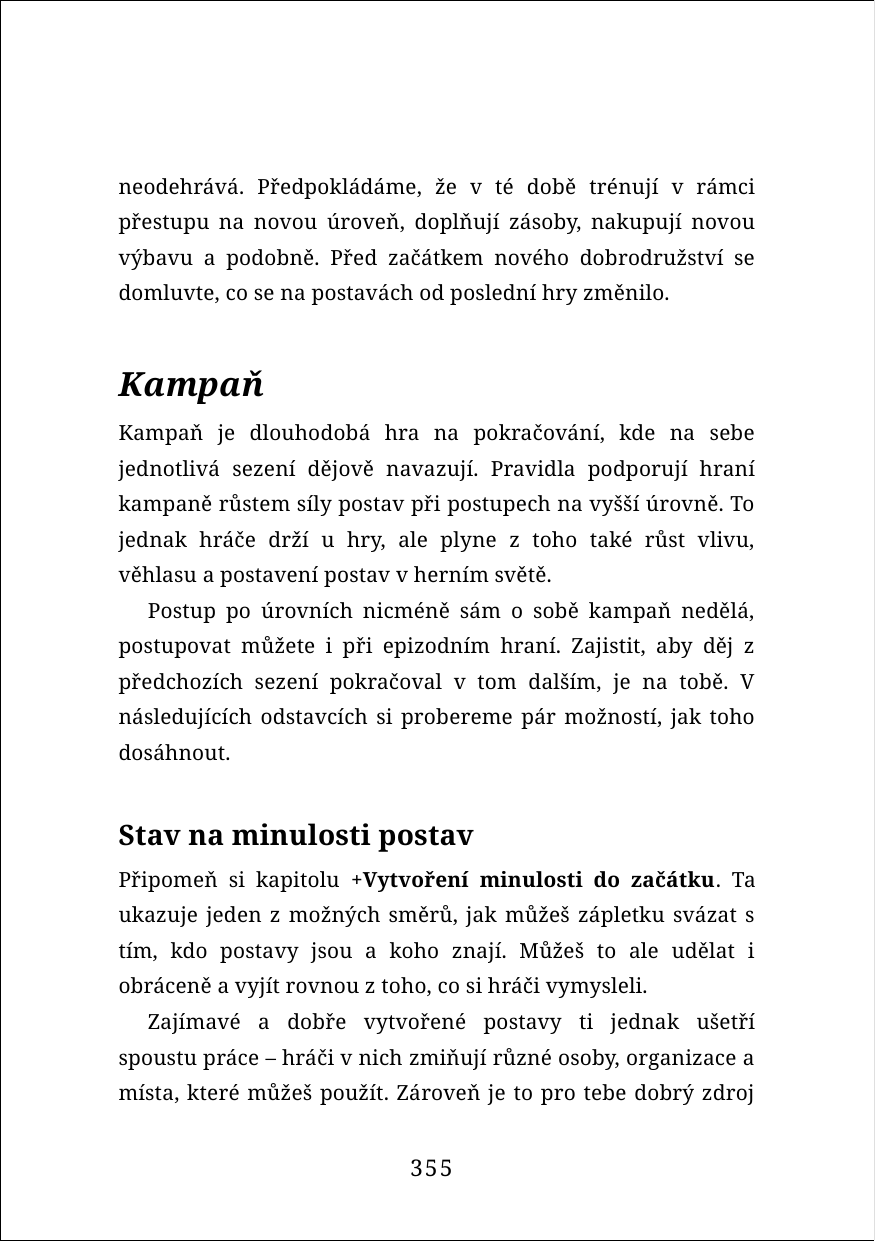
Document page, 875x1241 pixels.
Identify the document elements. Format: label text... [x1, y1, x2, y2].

text Připomeň si kapitolu +Vytvoření minulosti do začátku. Ta ukazuje jeden z možných směrů, jak můžeš zápletku svázat s tím, kdo postavy jsou a koho znají. Můžeš to ale udělat i obráceně a vyjít rovnou z toho, co si hráči vymysleli. Zajímavé a dobře vytvořené postavy ti jednak ušetří spoustu práce – hráči v nich zmiňují různé osoby, organizace a místa, které můžeš použít. Zároveň je to pro tebe dobrý zdroj [118, 865, 756, 1107]
subtitle Kampaň [118, 361, 756, 407]
subtitle Stav na minulosti postav [118, 815, 756, 853]
text Kampaň je dlouhodobá hra na pokračování, kde na sebe jednotlivá sezení dějově navazují. Pravidla podporují hraní kampaně růstem síly postav při postupech na vyšší úrovně. To jednak hráče drží u hry, ale plyne z toho také růst vlivu, věhlasu a postavení postav v herním světě. Postup po úrovních nicméně sám o sobě kampaň nedělá, postupovat můžete i při epizodním hraní. Zajistit, aby děj z předchozích sezení pokračoval v tom dalším, je na tobě. V následujících odstavcích si probereme pár možností, jak toho dosáhnout. [118, 418, 756, 766]
text neodehrává. Předpokládáme, že v té době trénují v rámci přestupu na novou úroveň, doplňují zásoby, nakupují novou výbavu a podobně. Před začátkem nového dobrodružství se domluvte, co se na postavách od poslední hry změnilo. [118, 172, 756, 307]
